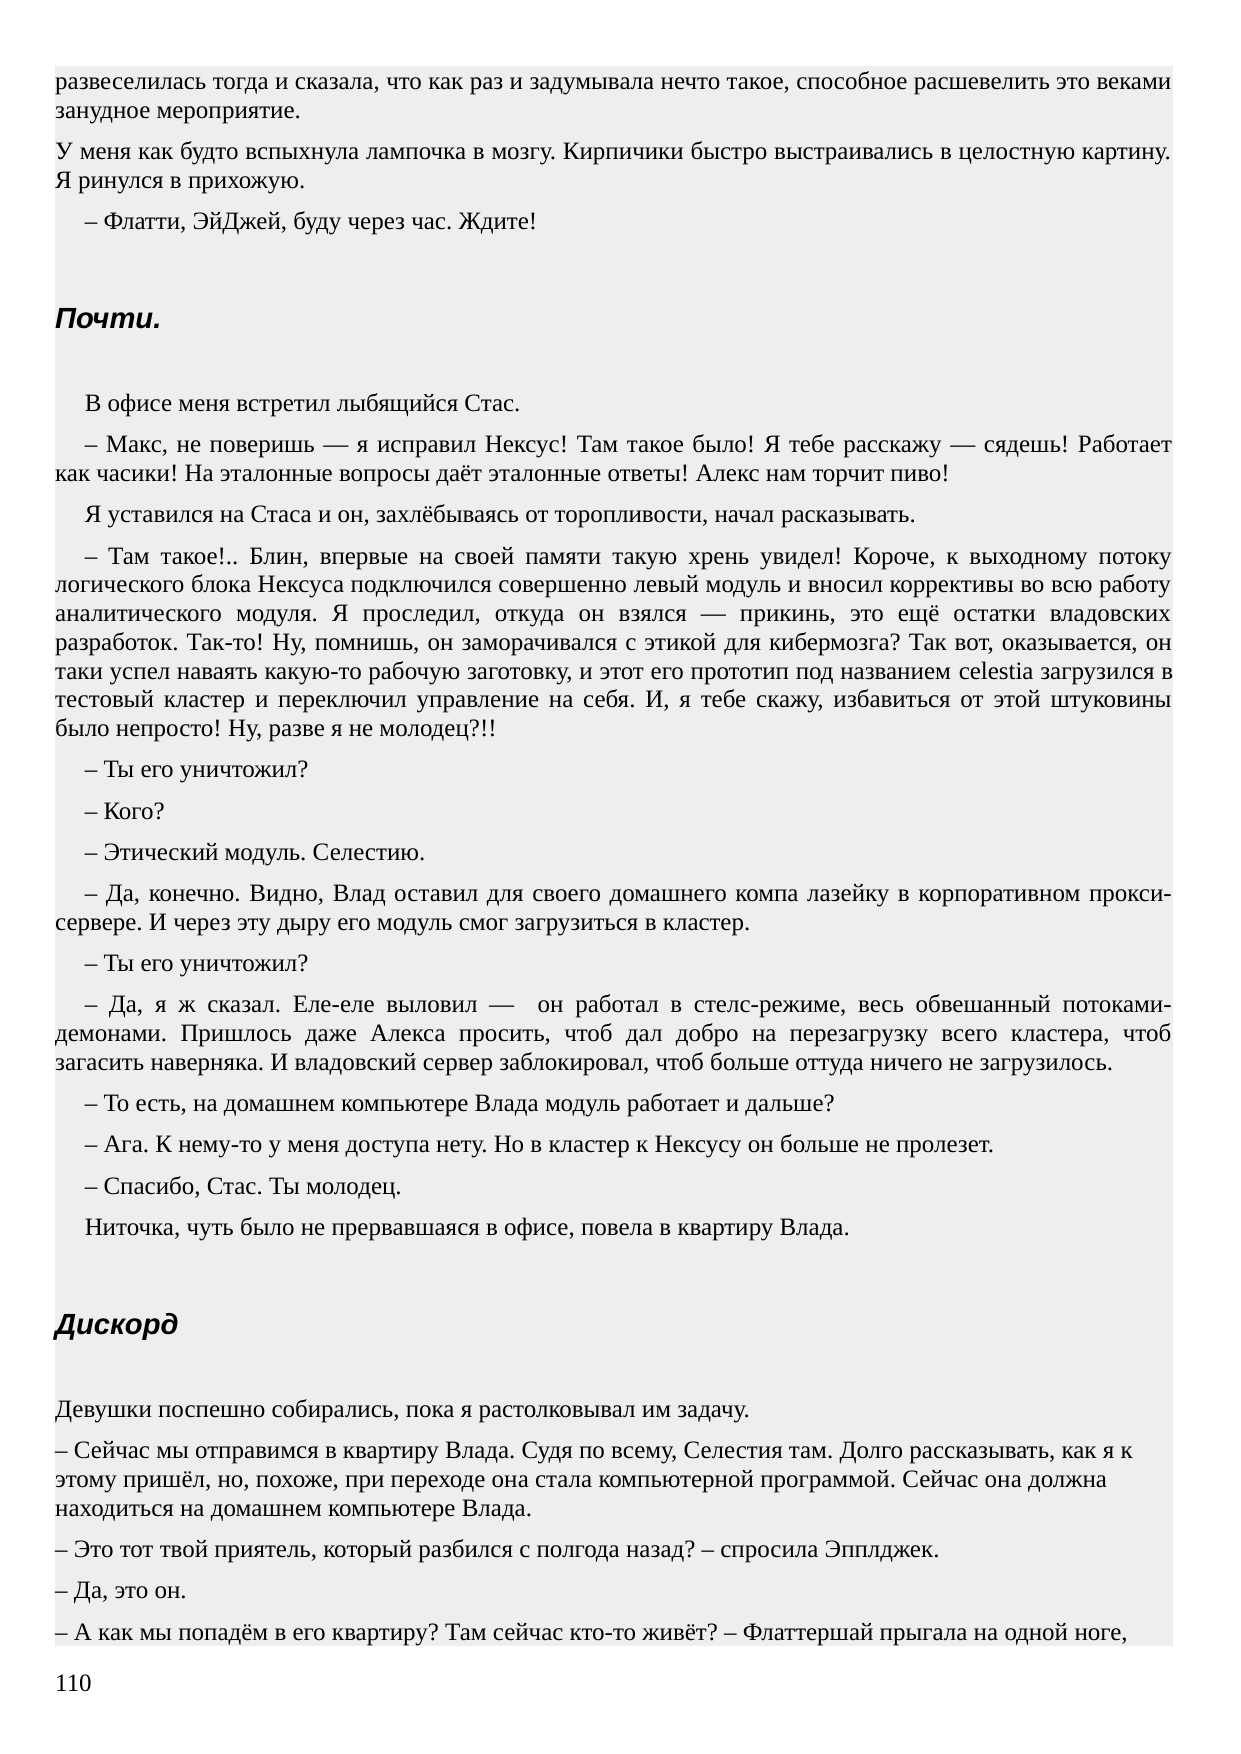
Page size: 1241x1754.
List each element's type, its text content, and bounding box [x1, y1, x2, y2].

text – Да, конечно. Видно, Влад оставил для своего домашнего компа лазейку в корпоративном прокси-сервере. И через эту дыру его модуль смог загрузиться в кластер. [55, 878, 1173, 936]
text – То есть, на домашнем компьютере Влада модуль работает и дальше? [55, 1088, 1173, 1117]
text – Этический модуль. Селестию. [55, 837, 1173, 866]
text – Флатти, ЭйДжей, буду через час. Ждите! [55, 206, 1173, 235]
text развеселилась тогда и сказала, что как раз и задумывала нечто такое, способное расшевелить это веками занудное мероприятие. [55, 66, 1173, 123]
text – Макс, не поверишь — я исправил Нексус! Там такое было! Я тебе расскажу — сядешь! Работает как часики! На эталонные вопросы даёт эталонные ответы! Алекс нам торчит пиво! [55, 429, 1173, 487]
text – Спасибо, Стас. Ты молодец. [55, 1171, 1173, 1199]
text Девушки поспешно собирались, пока я растолковывал им задачу. [55, 1394, 1173, 1423]
list У меня как будто вспыхнула лампочка в мозгу. Кирпичики быстро выстраивались в целостную картину. Я ринулся в прихожую. [55, 136, 1173, 193]
text Ниточка, чуть было не прервавшаяся в офисе, повела в квартиру Влада. [55, 1212, 1173, 1241]
text Я уставился на Стаса и он, захлёбываясь от торопливости, начал расказывать. [55, 499, 1173, 528]
text В офисе меня встретил лыбящийся Стас. [55, 388, 1173, 417]
text – Ты его уничтожил? [55, 948, 1173, 977]
text – Это тот твой приятель, который разбился с полгода назад? – спросила Эпплджек. [55, 1534, 1173, 1563]
text – А как мы попадём в его квартиру? Там сейчас кто-то живёт? – Флаттершай прыгала на одной ноге, [55, 1617, 1173, 1646]
text – Да, это он. [55, 1576, 1173, 1604]
text – Там такое!.. Блин, впервые на своей памяти такую хрень увидел! Короче, к выходному потоку логического блока Нексуса подключился совершенно левый модуль и вносил коррективы во всю работу аналитического модуля. Я проследил, откуда он взялся — прикинь, это ещё остатки владовских разработок. Так-то! Ну, помнишь, он заморачивался с этикой для кибермозга? Так вот, оказывается, он таки успел наваять какую-то рабочую заготовку, и этот его прототип под названием celestia загрузился в тестовый кластер и переключил управление на себя. И, я тебе скажу, избавиться от этой штуковины было непросто! Ну, разве я не молодец?!! [55, 541, 1173, 742]
subtitle Дискорд [55, 1307, 1173, 1341]
subtitle Почти. [55, 301, 1173, 334]
text – Ты его уничтожил? [55, 754, 1173, 783]
text – Кого? [55, 796, 1173, 824]
text – Да, я ж сказал. Еле-еле выловил — он работал в стелс-режиме, весь обвешанный потоками-демонами. Пришлось даже Алекса просить, чтоб дал добро на перезагрузку всего кластера, чтоб загасить наверняка. И владовский сервер заблокировал, чтоб больше оттуда ничего не загрузилось. [55, 989, 1173, 1076]
text – Ага. К нему-то у меня доступа нету. Но в кластер к Нексусу он больше не пролезет. [55, 1129, 1173, 1158]
text – Сейчас мы отправимся в квартиру Влада. Судя по всему, Селестия там. Долго рассказывать, как я к этому пришёл, но, похоже, при переходе она стала компьютерной программой. Сейчас она должна находиться на домашнем компьютере Влада. [55, 1436, 1173, 1522]
